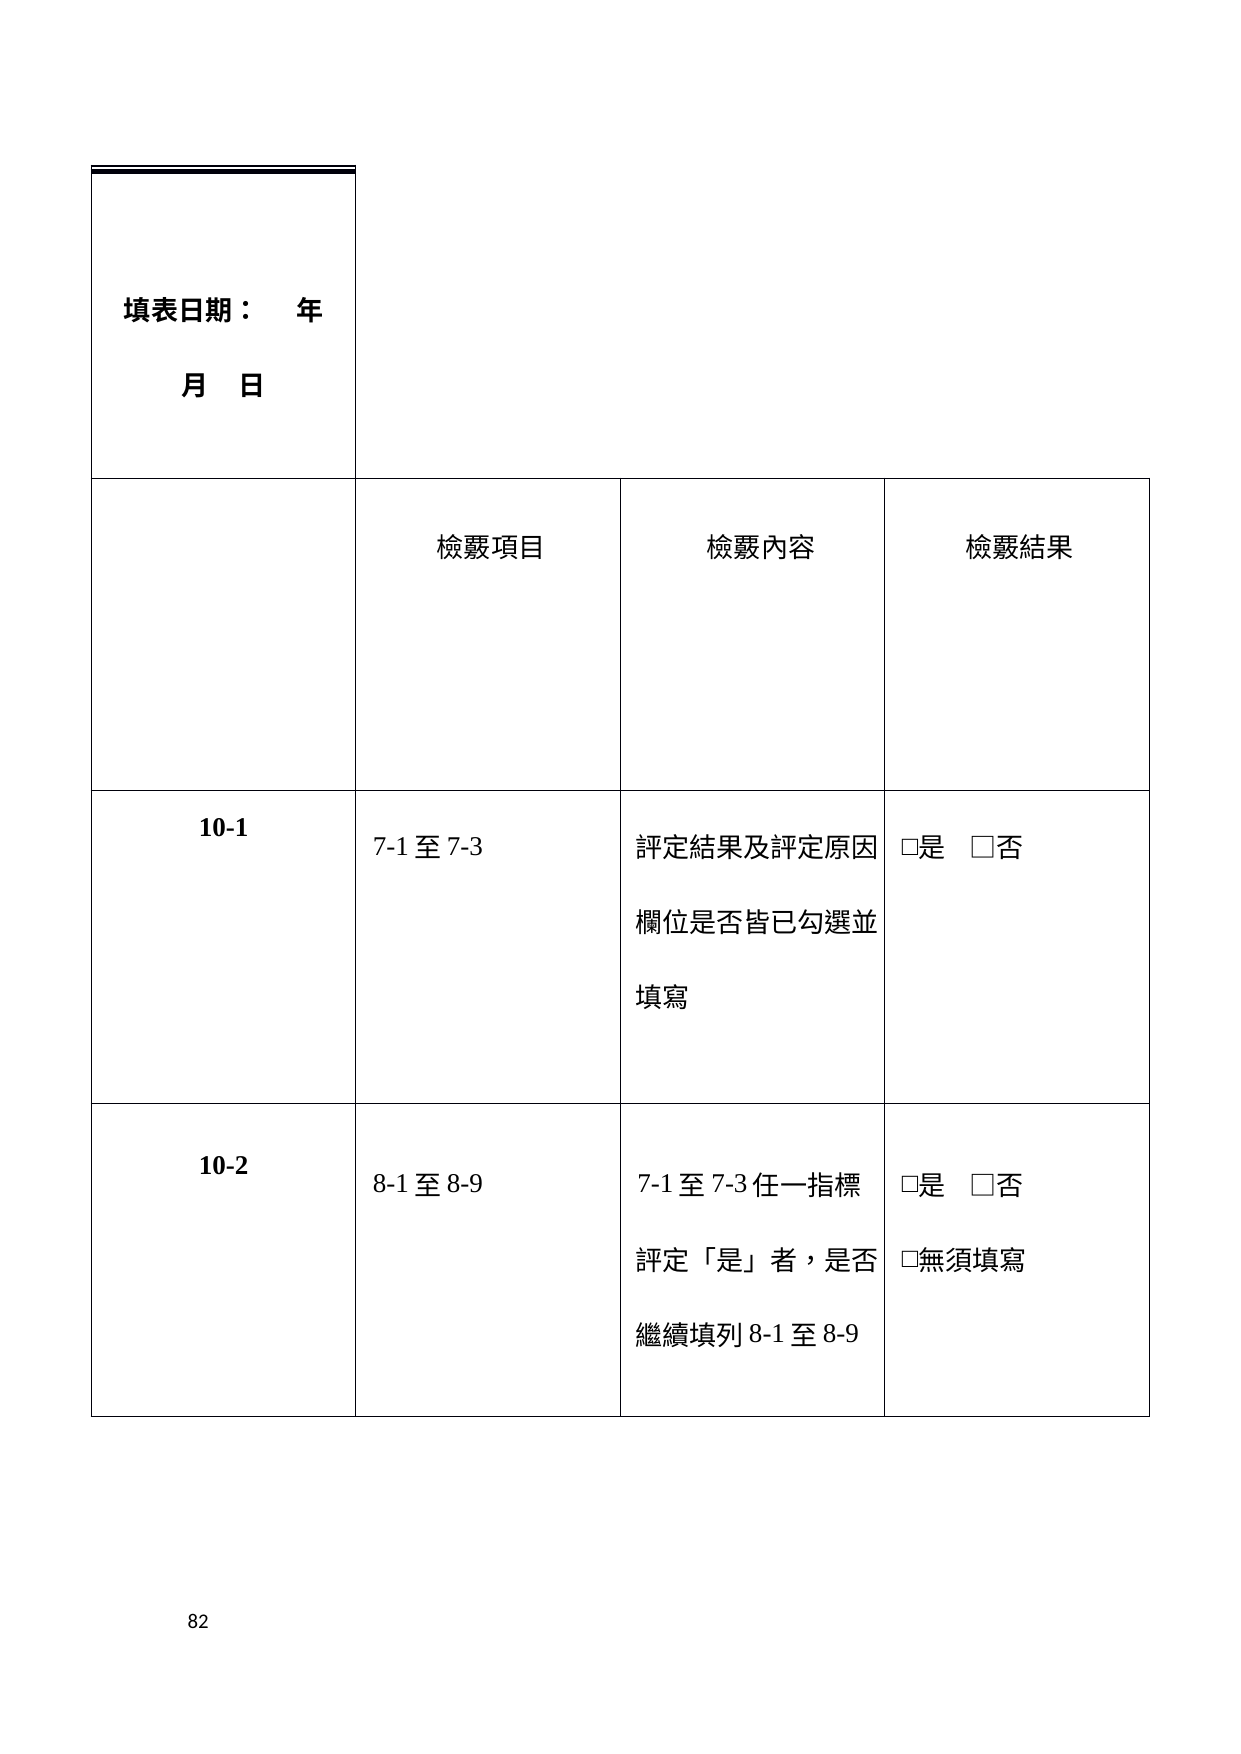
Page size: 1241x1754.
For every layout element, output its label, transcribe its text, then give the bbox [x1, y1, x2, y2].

table_cell 檢覈項目 [356, 479, 620, 790]
table_cell 8-1至8-9 [356, 1104, 620, 1416]
table_cell 10-1 [92, 791, 355, 1103]
table_cell [92, 479, 355, 790]
table_cell □是 □否 □無須填寫 [885, 1104, 1149, 1416]
table_cell □是 □否 [885, 791, 1149, 1103]
table_cell 7-1至7-3 [356, 791, 620, 1103]
table_cell 檢覈內容 [621, 479, 884, 790]
table_cell 檢覈結果 [885, 479, 1149, 790]
table_cell 7-1至7-3任一指標評定「是」者，是否繼續填列8-1至8-9 [621, 1104, 884, 1416]
table_header 填表日期： 年 月 日 [92, 174, 355, 477]
table_cell 10-2 [92, 1104, 355, 1416]
table_cell 評定結果及評定原因欄位是否皆已勾選並填寫 [621, 791, 884, 1103]
